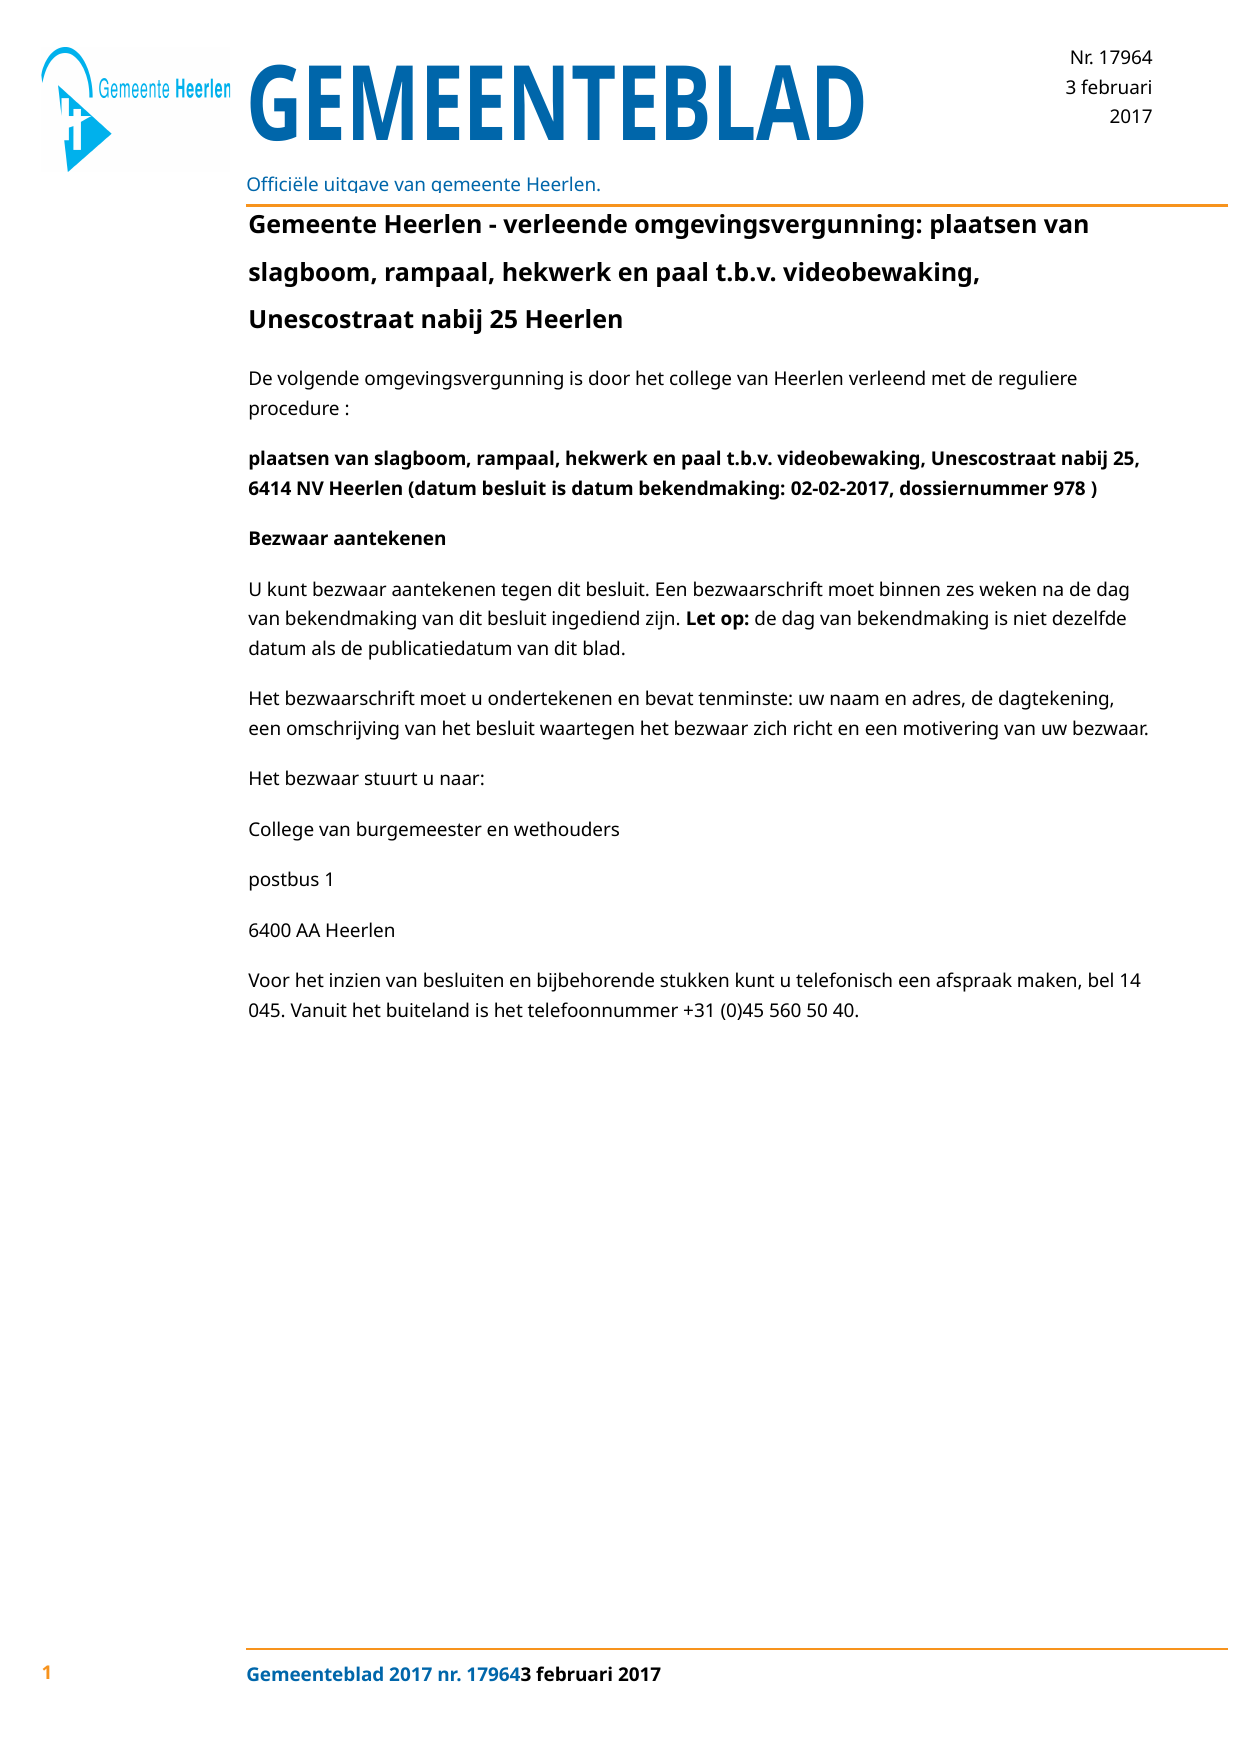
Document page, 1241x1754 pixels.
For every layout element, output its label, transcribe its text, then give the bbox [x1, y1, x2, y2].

text Het bezwaar stuurt u naar: [248, 766, 1152, 791]
text plaatsen van slagboom, rampaal, hekwerk en paal t.b.v. videobewaking, Unescostraat nabij 25, 6414 NV Heerlen (datum besluit is datum bekendmaking: 02-02-2017, dossiernummer 978 ) [248, 446, 1152, 501]
text College van burgemeester en wethouders [248, 816, 1152, 842]
text Bezwaar aantekenen [248, 526, 1152, 551]
picture [41, 47, 58, 70]
text Gemeente Heerlen - verleende omgevingsvergunning: plaatsen van slagboom, rampaal, hekwerk en paal t.b.v. videobewaking, Unescostraat nabij 25 Heerlen [248, 207, 1152, 336]
text U kunt bezwaar aantekenen tegen dit besluit. Een bezwaarschrift moet binnen zes weken na de dag van bekendmaking van dit besluit ingediend zijn. Let op: de dag van bekendmaking is niet dezelfde datum als de publicatiedatum van dit blad. [248, 576, 1152, 661]
text postbus 1 [248, 866, 1152, 892]
picture [41, 47, 231, 172]
text De volgende omgevingsvergunning is door het college van Heerlen verleend met de reguliere procedure : [248, 366, 1152, 421]
text 6400 AA Heerlen [248, 917, 1152, 942]
text Voor het inzien van besluiten en bijbehorende stukken kunt u telefonisch een afspraak maken, bel 14 045. Vanuit het buiteland is het telefoonnummer +31 (0)45 560 50 40. [248, 967, 1152, 1022]
text Het bezwaarschrift moet u ondertekenen en bevat tenminste: uw naam en adres, de dagtekening, een omschrijving van het besluit waartegen het bezwaar zich richt en een motivering van uw bezwaar. [248, 686, 1152, 741]
